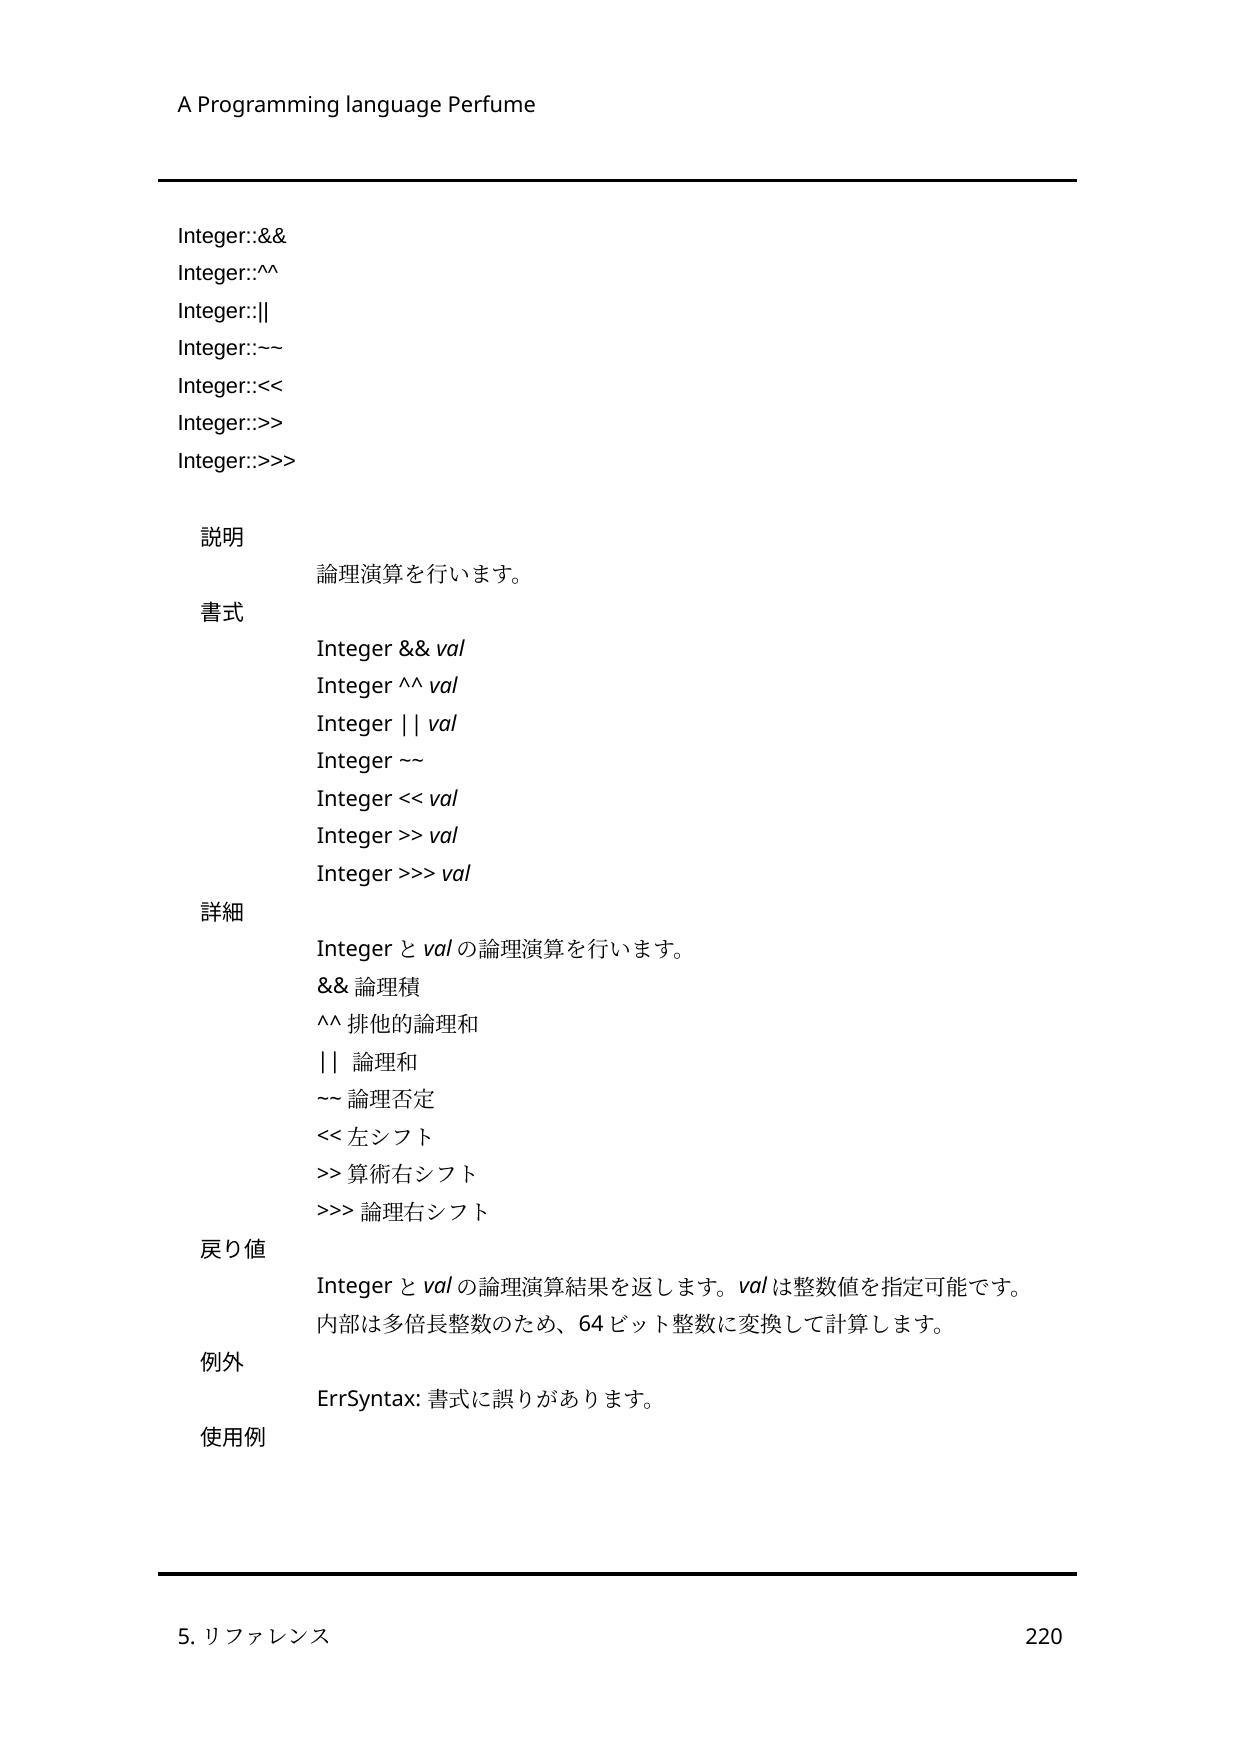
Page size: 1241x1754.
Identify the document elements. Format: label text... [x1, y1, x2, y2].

table_cell ErrSyntax: 書式に誤りがあります。 [317, 1342, 1063, 1417]
subtitle Integer::|| [177, 292, 1063, 329]
table_cell Integerとvalの論理演算結果を返します。valは整数値を指定可能です。 内部は多倍長整数のため、64ビット整数に変換して計算します。 [317, 1229, 1063, 1342]
table_cell Integerとvalの論理演算を行います。 && 論理積 ^^ 排他的論理和 || 論理和 ~~ 論理否定 << 左シフト >> 算術右シフト >>> 論理右シフト [317, 892, 1063, 1229]
table_header 論理演算を行います。 [317, 517, 1063, 592]
subtitle Integer::>> [177, 404, 1063, 442]
table_cell 書式 [200, 592, 317, 892]
subtitle Integer::^^ [177, 254, 1063, 292]
subtitle Integer::<< [177, 367, 1063, 404]
table_cell [317, 1417, 1063, 1492]
table_cell 使用例 [200, 1417, 317, 1492]
table_cell 詳細 [200, 892, 317, 1229]
table_cell 戻り値 [200, 1229, 317, 1342]
table_cell 例外 [200, 1342, 317, 1417]
subtitle Integer::~~ [177, 329, 1063, 367]
subtitle Integer::>>> [177, 442, 1063, 479]
table_cell Integer && val Integer ^^ val Integer || val Integer ~~ Integer << val Integer >> val Integer >>> val [317, 592, 1063, 892]
table_header 説明 [200, 517, 317, 592]
subtitle Integer::&& [177, 217, 1063, 254]
